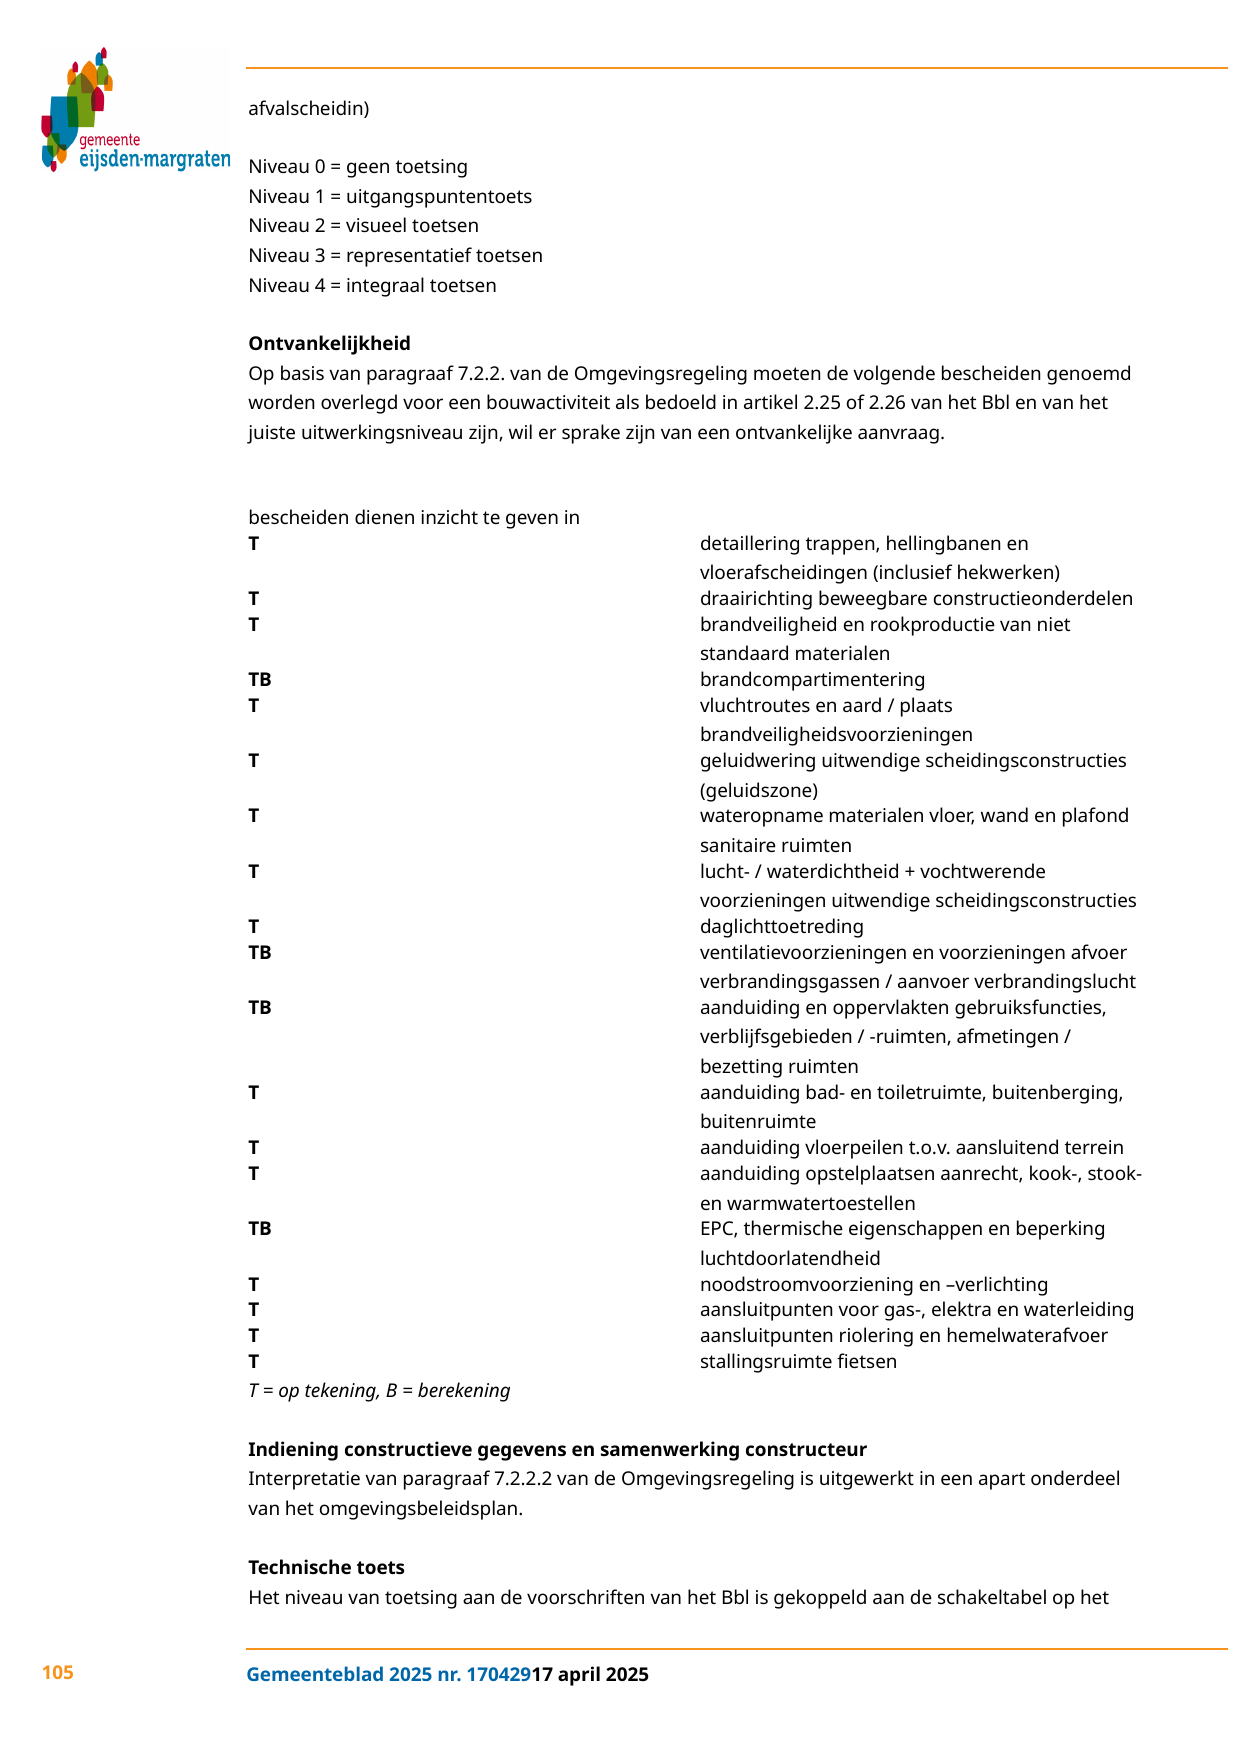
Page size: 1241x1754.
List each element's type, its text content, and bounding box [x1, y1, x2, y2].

table_cell T [248, 1322, 700, 1348]
table_cell ventilatievoorzieningen en voorzieningen afvoer verbrandingsgassen / aanvoer verbrandingslucht [700, 939, 1152, 994]
table_cell daglichttoetreding [700, 913, 1152, 939]
table_cell T [248, 1296, 700, 1322]
text Technische toets [248, 1554, 1152, 1580]
table_cell T [248, 747, 700, 802]
table_cell T [248, 858, 700, 913]
table_header [248, 478, 1152, 504]
table_cell aansluitpunten voor gas-, elektra en waterleiding [700, 1296, 1152, 1322]
table_cell T [248, 1271, 700, 1296]
table_cell TB [248, 994, 700, 1079]
table_cell afvalscheidin) [248, 95, 398, 121]
table_cell T [248, 1079, 700, 1134]
table_cell T [248, 1348, 700, 1374]
text Indiening constructieve gegevens en samenwerking constructeur [248, 1436, 1152, 1462]
text Ontvankelijkheid [248, 330, 1152, 356]
table_cell TB [248, 1215, 700, 1271]
table_cell [1001, 95, 1152, 121]
text T = op tekening, B = berekening [248, 1377, 1152, 1403]
table_cell geluidwering uitwendige scheidingsconstructies (geluidszone) [700, 747, 1152, 802]
table_cell aansluitpunten riolering en hemelwaterafvoer [700, 1322, 1152, 1348]
table_cell lucht- / waterdichtheid + vochtwerende voorzieningen uitwendige scheidingsconstructies [700, 858, 1152, 913]
table_cell vluchtroutes en aard / plaats brandveiligheidsvoorzieningen [700, 692, 1152, 747]
table_cell [700, 95, 850, 121]
table_cell aanduiding opstelplaatsen aanrecht, kook-, stook- en warmwatertoestellen [700, 1160, 1152, 1215]
picture [41, 47, 231, 172]
table_cell EPC, thermische eigenschappen en beperking luchtdoorlatendheid [700, 1215, 1152, 1271]
text Het niveau van toetsing aan de voorschriften van het Bbl is gekoppeld aan de schakeltabel op het [248, 1584, 1152, 1610]
table_cell TB [248, 939, 700, 994]
text Op basis van paragraaf 7.2.2. van de Omgevingsregeling moeten de volgende bescheiden genoemd worden overlegd voor een bouwactiviteit als bedoeld in artikel 2.25 of 2.26 van het Bbl en van het juiste uitwerkingsniveau zijn, wil er sprake zijn van een ontvankelijke aanvraag. [248, 360, 1152, 445]
table_cell aanduiding bad- en toiletruimte, buitenberging, buitenruimte [700, 1079, 1152, 1134]
table_cell wateropname materialen vloer, wand en plafond sanitaire ruimten [700, 803, 1152, 858]
table_header Niveau 0 = geen toetsing Niveau 1 = uitgangspuntentoets Niveau 2 = visueel toetsen Niveau 3 = representatief toetsen Niveau 4 = integraal toetsen [248, 154, 1152, 297]
table_cell aanduiding en oppervlakten gebruiksfuncties, verblijfsgebieden / -ruimten, afmetingen / bezetting ruimten [700, 994, 1152, 1079]
table_cell T [248, 1134, 700, 1160]
table_cell T [248, 585, 700, 611]
text Interpretatie van paragraaf 7.2.2.2 van de Omgevingsregeling is uitgewerkt in een apart onderdeel van het omgevingsbeleidsplan. [248, 1466, 1152, 1521]
table_cell bescheiden dienen inzicht te geven in [248, 504, 1152, 530]
table_cell detaillering trappen, hellingbanen en vloerafscheidingen (inclusief hekwerken) [700, 530, 1152, 585]
table_cell aanduiding vloerpeilen t.o.v. aansluitend terrein [700, 1134, 1152, 1160]
table_cell stallingsruimte fietsen [700, 1348, 1152, 1374]
table_cell brandcompartimentering [700, 666, 1152, 692]
table_cell noodstroomvoorziening en –verlichting [700, 1271, 1152, 1296]
table_cell [549, 95, 700, 121]
table_cell T [248, 1160, 700, 1215]
table_cell T [248, 692, 700, 747]
table_cell T [248, 803, 700, 858]
table_cell [850, 95, 1001, 121]
table_cell T [248, 913, 700, 939]
table_cell draairichting beweegbare constructieonderdelen [700, 585, 1152, 611]
table_cell T [248, 611, 700, 666]
table_cell T [248, 530, 700, 585]
table_cell [399, 95, 549, 121]
table_cell brandveiligheid en rookproductie van niet standaard materialen [700, 611, 1152, 666]
table_cell TB [248, 666, 700, 692]
